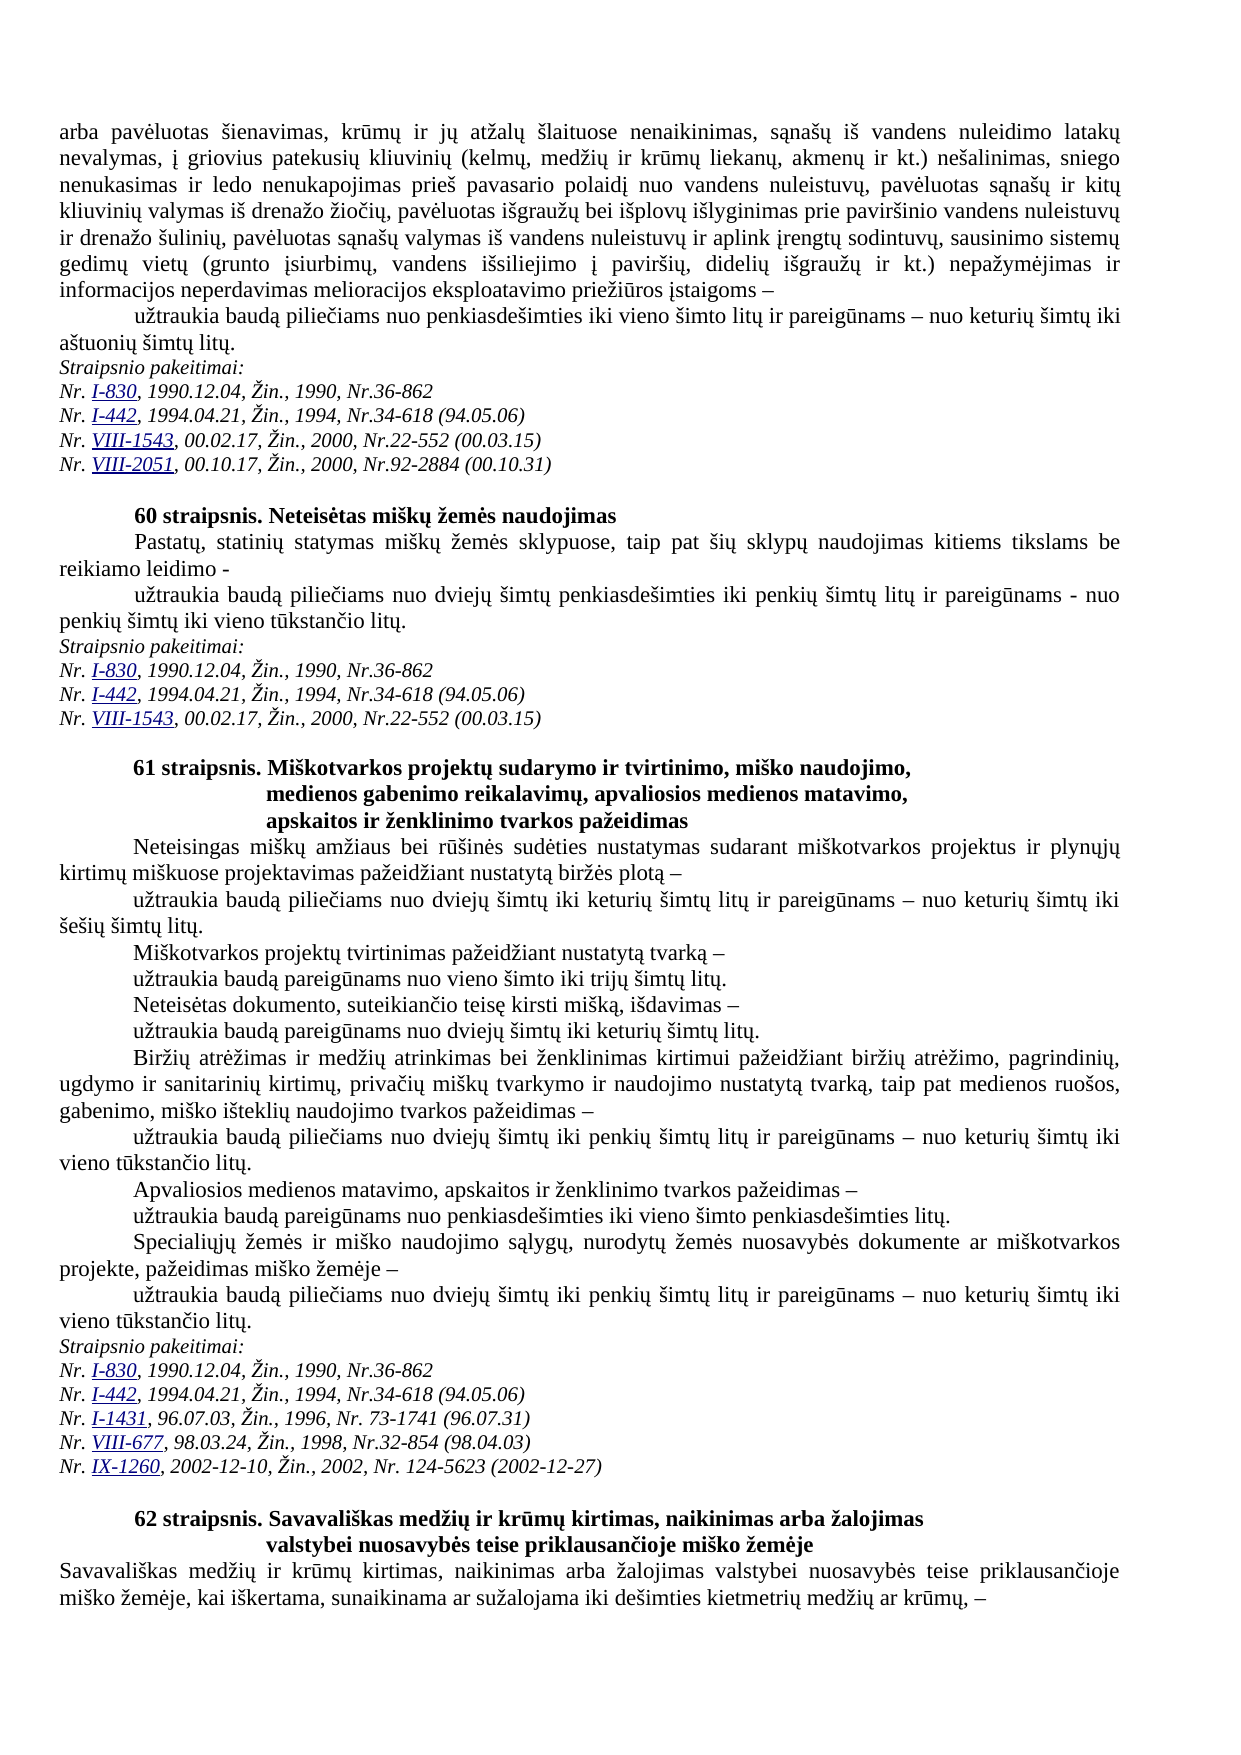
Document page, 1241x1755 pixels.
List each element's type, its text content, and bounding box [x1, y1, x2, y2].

text Nr. IX-1260, 2002-12-10, Žin., 2002, Nr. 124-5623 (2002-12-27) [59, 1454, 1122, 1478]
text užtraukia baudą piliečiams nuo dviejų šimtų iki keturių šimtų litų ir pareigūnams – nuo keturių šimtų iki šešių šimtų litų. [59, 886, 1122, 938]
text 60 straipsnis. Neteisėtas miškų žemės naudojimas [59, 502, 1122, 528]
text Nr. VIII-2051, 00.10.17, Žin., 2000, Nr.92-2884 (00.10.31) [59, 452, 1122, 476]
text apskaitos ir ženklinimo tvarkos pažeidimas [59, 807, 1122, 833]
text arba pavėluotas šienavimas, krūmų ir jų atžalų šlaituose nenaikinimas, sąnašų iš vandens nuleidimo latakų nevalymas, į griovius patekusių kliuvinių (kelmų, medžių ir krūmų liekanų, akmenų ir kt.) nešalinimas, sniego nenukasimas ir ledo nenukapojimas prieš pavasario polaidį nuo vandens nuleistuvų, pavėluotas sąnašų ir kitų kliuvinių valymas iš drenažo žiočių, pavėluotas išgraužų bei išplovų išlyginimas prie paviršinio vandens nuleistuvų ir drenažo šulinių, pavėluotas sąnašų valymas iš vandens nuleistuvų ir aplink įrengtų sodintuvų, sausinimo sistemų gedimų vietų (grunto įsiurbimų, vandens išsiliejimo į paviršių, didelių išgraužų ir kt.) nepažymėjimas ir informacijos neperdavimas melioracijos eksploatavimo priežiūros įstaigoms – [59, 118, 1122, 303]
text Apvaliosios medienos matavimo, apskaitos ir ženklinimo tvarkos pažeidimas – [59, 1176, 1122, 1202]
text Nr. I-830, 1990.12.04, Žin., 1990, Nr.36-862 [59, 379, 1122, 403]
text Straipsnio pakeitimai: [59, 634, 1122, 658]
text 62 straipsnis. Savavališkas medžių ir krūmų kirtimas, naikinimas arba žalojimas [134, 1504, 1121, 1531]
text Nr. I-830, 1990.12.04, Žin., 1990, Nr.36-862 [59, 1358, 1122, 1382]
text Nr. VIII-1543, 00.02.17, Žin., 2000, Nr.22-552 (00.03.15) [59, 706, 1122, 730]
text Nr. I-1431, 96.07.03, Žin., 1996, Nr. 73-1741 (96.07.31) [59, 1406, 1122, 1430]
text Nr. I-830, 1990.12.04, Žin., 1990, Nr.36-862 [59, 658, 1122, 682]
text Nr. I-442, 1994.04.21, Žin., 1994, Nr.34-618 (94.05.06) [59, 403, 1122, 427]
text Miškotvarkos projektų tvirtinimas pažeidžiant nustatytą tvarką – [59, 938, 1122, 965]
text Nr. I-442, 1994.04.21, Žin., 1994, Nr.34-618 (94.05.06) [59, 682, 1122, 706]
text Nr. I-442, 1994.04.21, Žin., 1994, Nr.34-618 (94.05.06) [59, 1382, 1122, 1406]
text užtraukia baudą pareigūnams nuo penkiasdešimties iki vieno šimto penkiasdešimties litų. [59, 1202, 1122, 1228]
text užtraukia baudą pareigūnams nuo dviejų šimtų iki keturių šimtų litų. [59, 1018, 1122, 1044]
text medienos gabenimo reikalavimų, apvaliosios medienos matavimo, [59, 780, 1122, 807]
text užtraukia baudą piliečiams nuo dviejų šimtų iki penkių šimtų litų ir pareigūnams – nuo keturių šimtų iki vieno tūkstančio litų. [59, 1123, 1122, 1176]
text Biržių atrėžimas ir medžių atrinkimas bei ženklinimas kirtimui pažeidžiant biržių atrėžimo, pagrindinių, ugdymo ir sanitarinių kirtimų, privačių miškų tvarkymo ir naudojimo nustatytą tvarką, taip pat medienos ruošos, gabenimo, miško išteklių naudojimo tvarkos pažeidimas – [59, 1044, 1122, 1123]
text Straipsnio pakeitimai: [59, 1334, 1122, 1358]
text užtraukia baudą piliečiams nuo dviejų šimtų iki penkių šimtų litų ir pareigūnams – nuo keturių šimtų iki vieno tūkstančio litų. [59, 1281, 1122, 1334]
text Nr. VIII-677, 98.03.24, Žin., 1998, Nr.32-854 (98.04.03) [59, 1430, 1122, 1454]
text Pastatų, statinių statymas miškų žemės sklypuose, taip pat šių sklypų naudojimas kitiems tikslams be reikiamo leidimo - [59, 528, 1122, 581]
text 61 straipsnis. Miškotvarkos projektų sudarymo ir tvirtinimo, miško naudojimo, [59, 754, 1122, 780]
text valstybei nuosavybės teise priklausančioje miško žemėje [266, 1531, 1121, 1557]
text užtraukia baudą piliečiams nuo penkiasdešimties iki vieno šimto litų ir pareigūnams – nuo keturių šimtų iki aštuonių šimtų litų. [59, 303, 1122, 355]
text užtraukia baudą piliečiams nuo dviejų šimtų penkiasdešimties iki penkių šimtų litų ir pareigūnams - nuo penkių šimtų iki vieno tūkstančio litų. [59, 581, 1122, 634]
text užtraukia baudą pareigūnams nuo vieno šimto iki trijų šimtų litų. [59, 965, 1122, 991]
text Straipsnio pakeitimai: [59, 355, 1122, 379]
text Nr. VIII-1543, 00.02.17, Žin., 2000, Nr.22-552 (00.03.15) [59, 427, 1122, 452]
text Specialiųjų žemės ir miško naudojimo sąlygų, nurodytų žemės nuosavybės dokumente ar miškotvarkos projekte, pažeidimas miško žemėje – [59, 1228, 1122, 1281]
text Neteisėtas dokumento, suteikiančio teisę kirsti mišką, išdavimas – [59, 991, 1122, 1018]
text Savavališkas medžių ir krūmų kirtimas, naikinimas arba žalojimas valstybei nuosavybės teise priklausančioje miško žemėje, kai iškertama, sunaikinama ar sužalojama iki dešimties kietmetrių medžių ar krūmų, – [59, 1557, 1121, 1610]
text Neteisingas miškų amžiaus bei rūšinės sudėties nustatymas sudarant miškotvarkos projektus ir plynųjų kirtimų miškuose projektavimas pažeidžiant nustatytą biržės plotą – [59, 833, 1122, 886]
